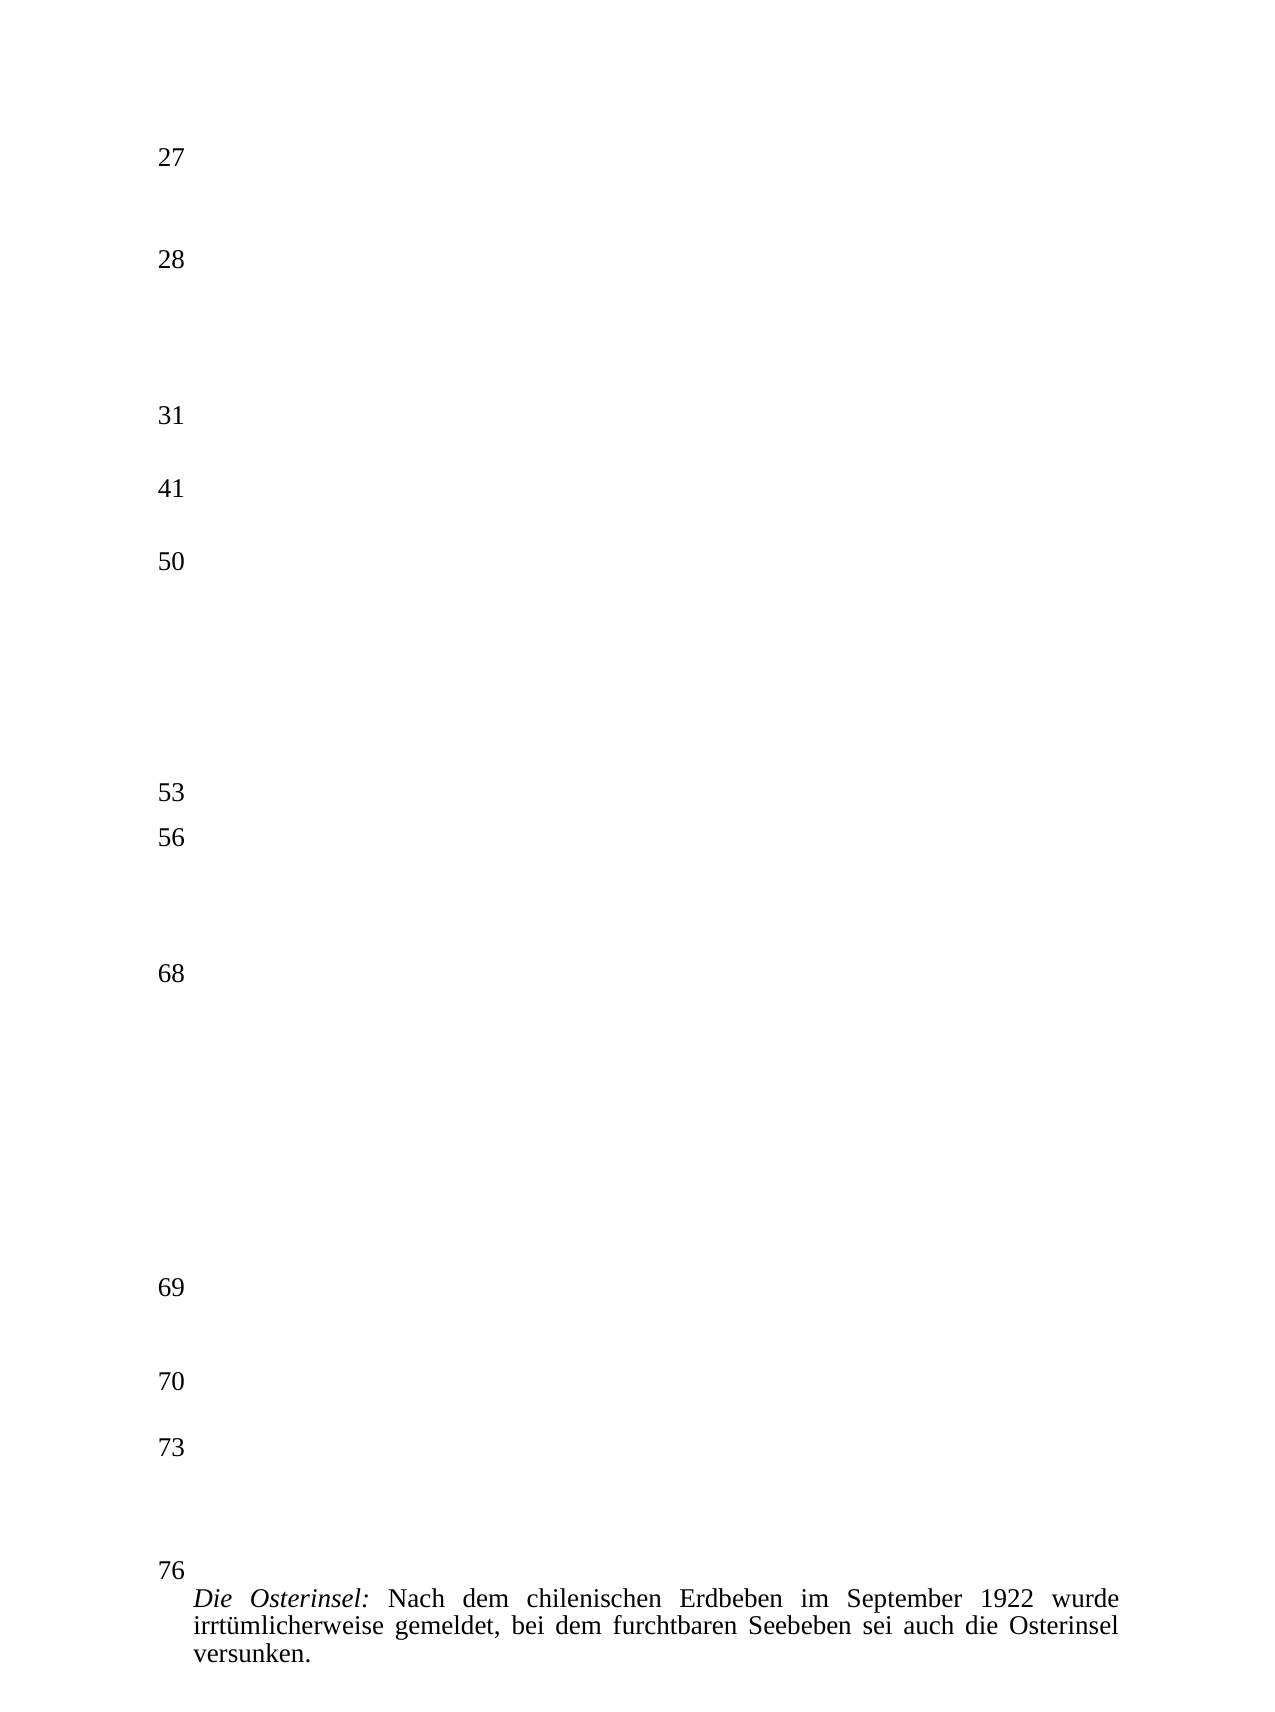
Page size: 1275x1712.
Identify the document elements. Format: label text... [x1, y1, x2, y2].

text 73 [158, 1432, 1120, 1463]
text 68 [158, 957, 1120, 988]
text 50 [158, 545, 1120, 576]
text 28 [158, 243, 1120, 274]
text 27 [158, 141, 1120, 172]
text 31 [158, 399, 1120, 430]
text 56 [158, 822, 1120, 853]
text Die Osterinsel: Nach dem chilenischen Erdbeben im September 1922 wurde irrtümlicherweise gemeldet, bei dem furchtbaren Seebeben sei auch die Osterinsel versunken. [193, 1586, 1120, 1668]
text 53 [158, 776, 1120, 807]
text 69 [158, 1271, 1120, 1302]
text 76 [158, 1554, 1120, 1586]
text 70 [158, 1365, 1120, 1396]
text 41 [158, 472, 1120, 503]
